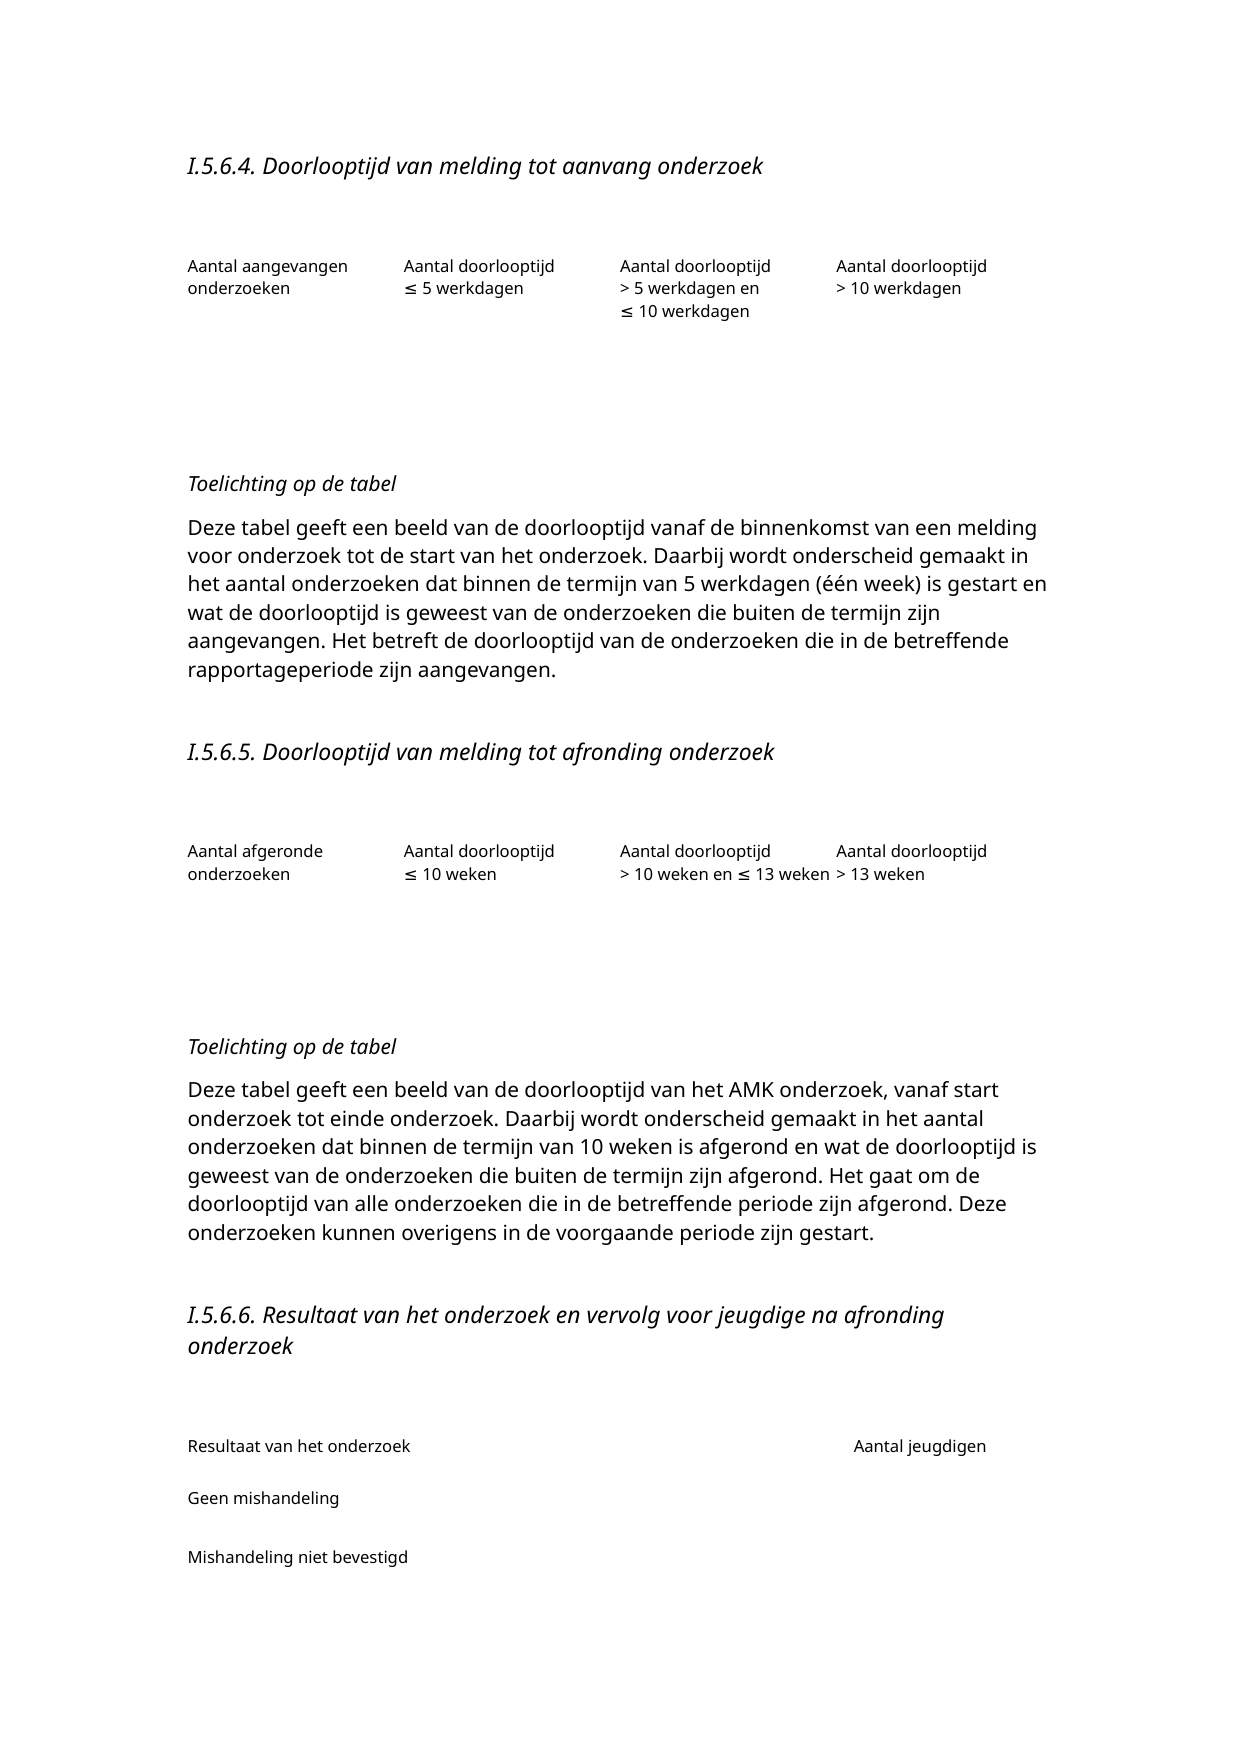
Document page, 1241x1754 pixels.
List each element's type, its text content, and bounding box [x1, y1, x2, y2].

table_header Aantal doorlooptijd > 10 weken en ≤ 13 weken [620, 840, 836, 915]
subtitle I.5.6.6. Resultaat van het onderzoek en vervolg voor jeugdige na afronding onderzoek [187, 1299, 1053, 1361]
table_header Aantal jeugdigen [854, 1434, 1053, 1487]
table_cell [836, 915, 1053, 974]
table_cell Geen mishandeling [188, 1487, 853, 1545]
table_header Aantal doorlooptijd > 13 weken [836, 840, 1053, 915]
subtitle I.5.6.4. Doorlooptijd van melding tot aanvang onderzoek [187, 150, 1053, 181]
table_cell [188, 352, 404, 411]
text Toelichting op de tabel [187, 469, 1053, 498]
table_header Aantal doorlooptijd ≤ 10 weken [404, 840, 620, 915]
table_header Resultaat van het onderzoek [188, 1434, 853, 1487]
table_header Aantal afgeronde onderzoeken [188, 840, 404, 915]
table_cell [854, 1487, 1053, 1545]
text Deze tabel geeft een beeld van de doorlooptijd vanaf de binnenkomst van een melding voor onderzoek tot de start van het onderzoek. Daarbij wordt onderscheid gemaakt in het aantal onderzoeken dat binnen de termijn van 5 werkdagen (één week) is gestart en wat de doorlooptijd is geweest van de onderzoeken die buiten de termijn zijn aangevangen. Het betreft de doorlooptijd van de onderzoeken die in de betreffende rapportageperiode zijn aangevangen. [187, 513, 1053, 683]
text Deze tabel geeft een beeld van de doorlooptijd van het AMK onderzoek, vanaf start onderzoek tot einde onderzoek. Daarbij wordt onderscheid gemaakt in het aantal onderzoeken dat binnen de termijn van 10 weken is afgerond en wat de doorlooptijd is geweest van de onderzoeken die buiten de termijn zijn afgerond. Het gaat om de doorlooptijd van alle onderzoeken die in de betreffende periode zijn afgerond. Deze onderzoeken kunnen overigens in de voorgaande periode zijn gestart. [187, 1076, 1053, 1246]
table_header Aantal doorlooptijd > 5 werkdagen en ≤ 10 werkdagen [620, 254, 836, 352]
text Toelichting op de tabel [187, 1032, 1053, 1061]
table_header Aantal aangevangen onderzoeken [188, 254, 404, 352]
table_cell [404, 915, 620, 974]
table_cell [836, 352, 1053, 411]
table_cell [854, 1545, 1053, 1604]
table_cell Mishandeling niet bevestigd [188, 1545, 853, 1604]
table_cell [404, 352, 620, 411]
table_cell [620, 352, 836, 411]
table_header Aantal doorlooptijd > 10 werkdagen [836, 254, 1053, 352]
table_cell [188, 915, 404, 974]
table_header Aantal doorlooptijd ≤ 5 werkdagen [404, 254, 620, 352]
subtitle I.5.6.5. Doorlooptijd van melding tot afronding onderzoek [187, 736, 1053, 767]
table_cell [620, 915, 836, 974]
